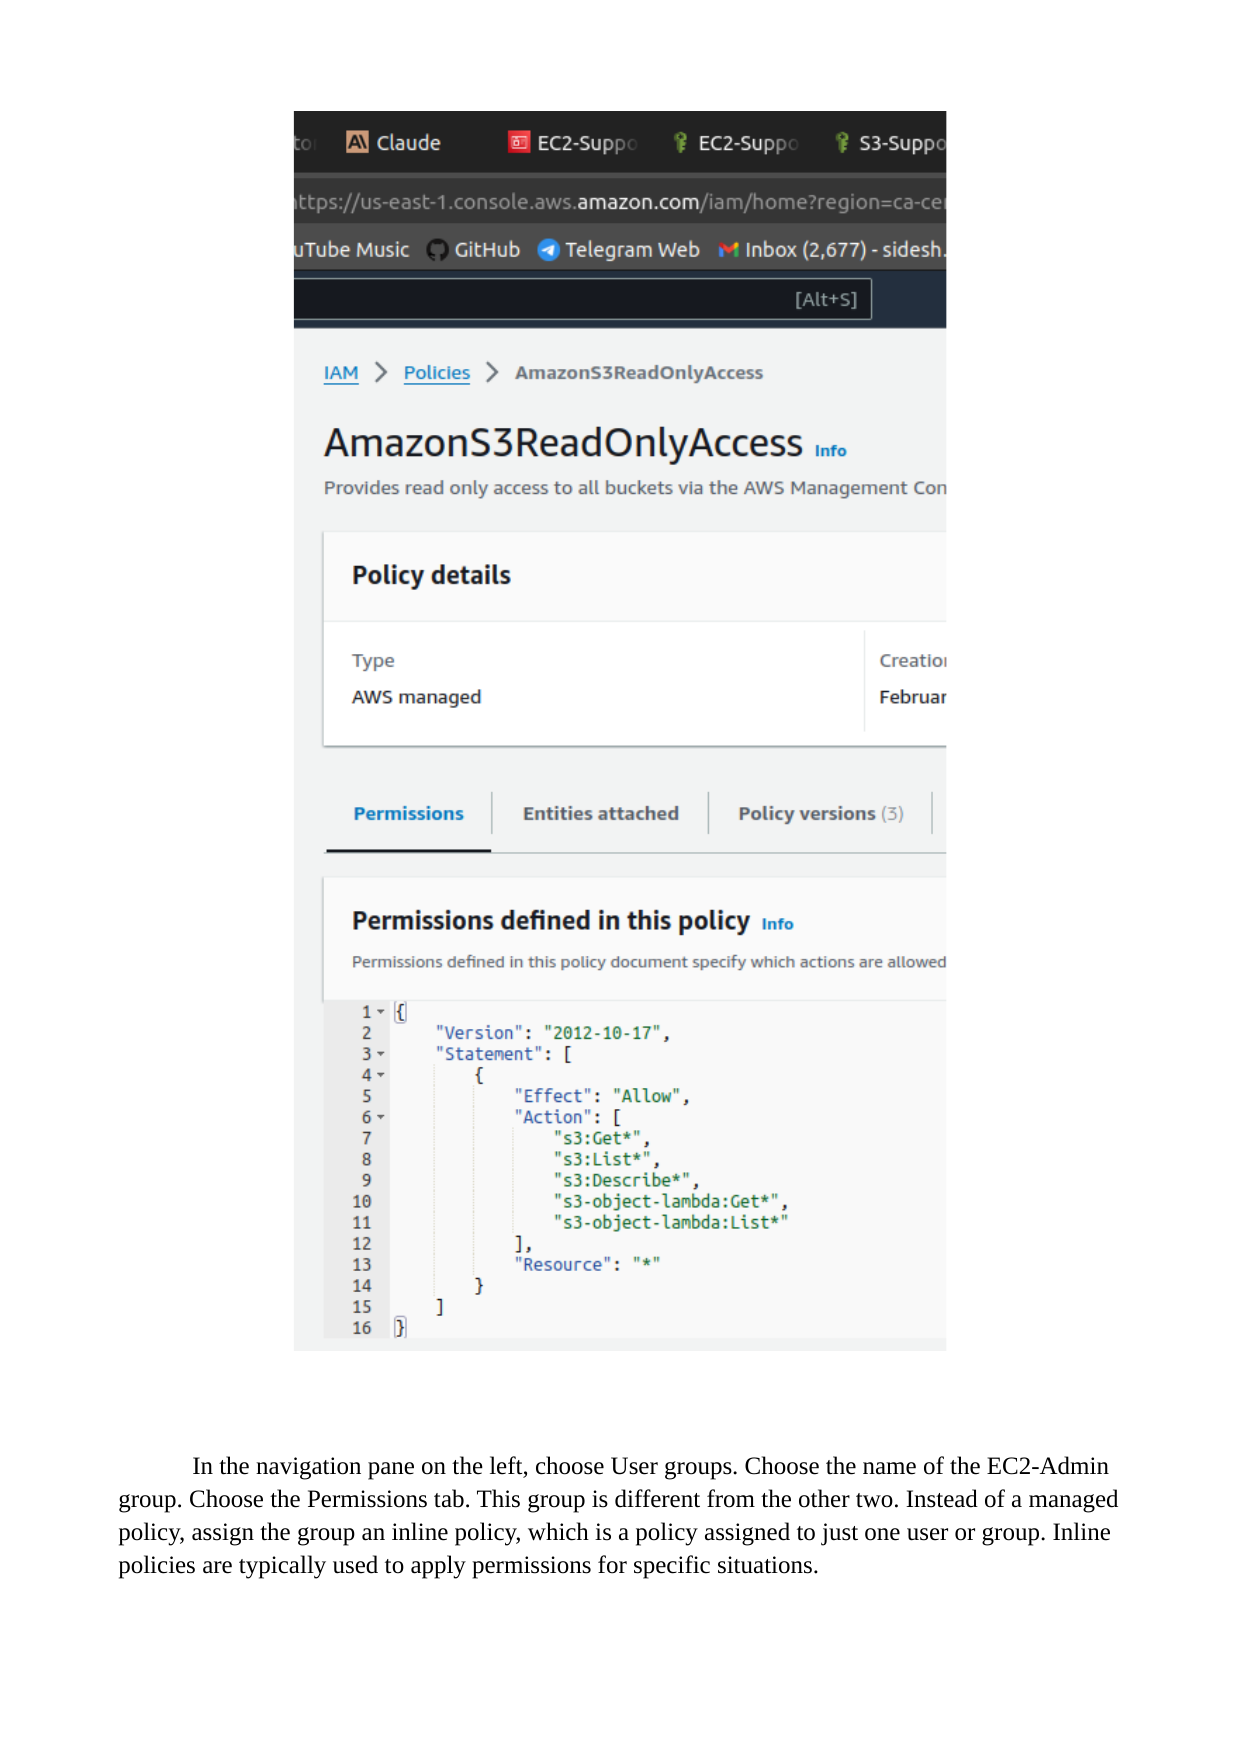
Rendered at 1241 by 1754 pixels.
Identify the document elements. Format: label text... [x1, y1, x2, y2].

text In the navigation pane on the left, choose User groups. Choose the name of the EC2-Admin group. Choose the Permissions tab. This group is different from the other two. Instead of a managed policy, assign the group an inline policy, which is a policy assigned to just one user or group. Inline policies are typically used to apply permissions for specific situations. [118, 1451, 1122, 1579]
picture [293, 111, 947, 1351]
